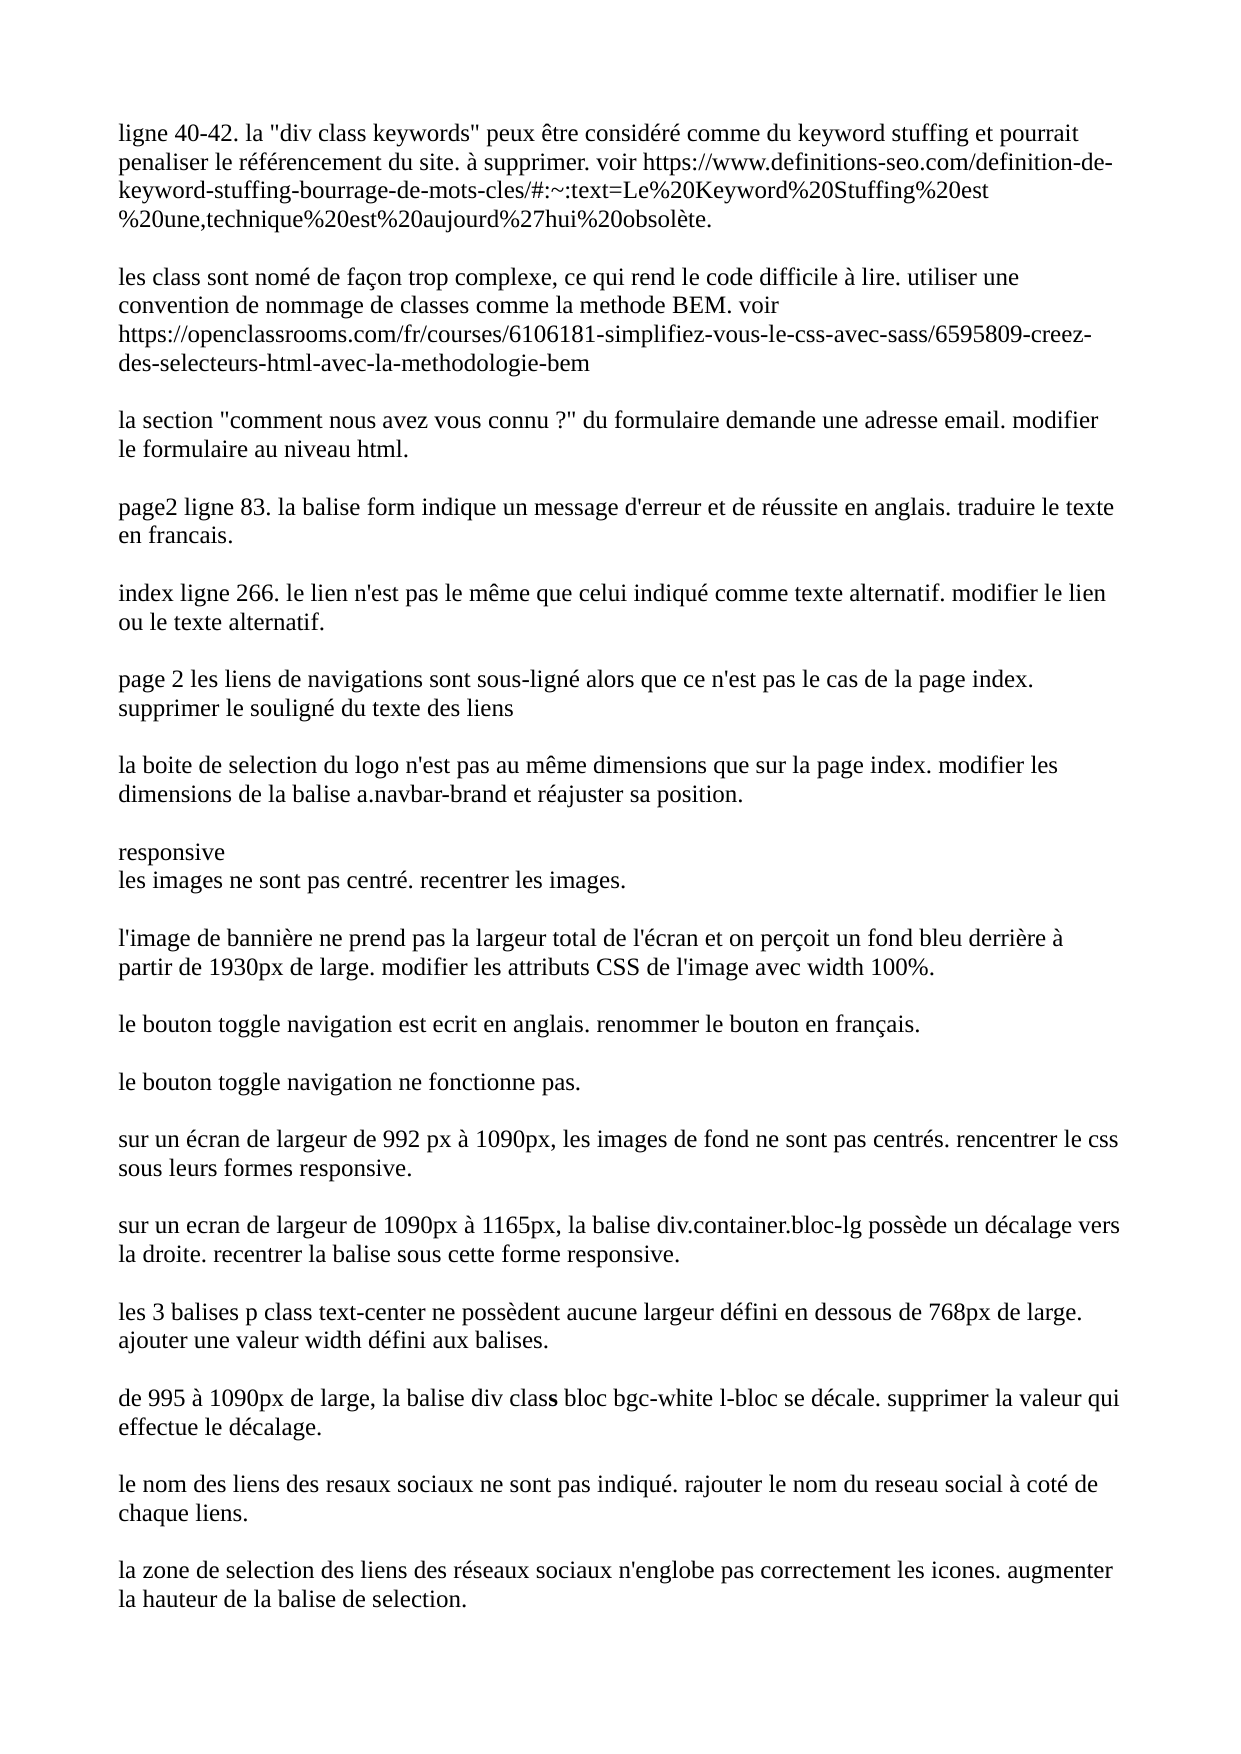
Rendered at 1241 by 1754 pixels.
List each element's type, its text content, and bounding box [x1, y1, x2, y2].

text les 3 balises p class text-center ne possèdent aucune largeur défini en dessous de 768px de large. ajouter une valeur width défini aux balises. [118, 1297, 1122, 1354]
text index ligne 266. le lien n'est pas le même que celui indiqué comme texte alternatif. modifier le lien ou le texte alternatif. [118, 578, 1122, 636]
text la section "comment nous avez vous connu ?" du formulaire demande une adresse email. modifier le formulaire au niveau html. [118, 406, 1122, 463]
text de 995 à 1090px de large, la balise div class bloc bgc-white l-bloc se décale. supprimer la valeur qui effectue le décalage. [118, 1383, 1122, 1441]
text les images ne sont pas centré. recentrer les images. [118, 866, 1122, 894]
text ligne 40-42. la "div class keywords" peux être considéré comme du keyword stuffing et pourrait penaliser le référencement du site. à supprimer. voir https://www.definitions-seo.com/definition-de-keyword-stuffing-bourrage-de-mots-cles/#:~:text=Le%20Keyword%20Stuffing%20est%20une,technique%20est%20aujourd%27hui%20obsolète. [118, 118, 1122, 233]
text le bouton toggle navigation ne fonctionne pas. [118, 1067, 1122, 1096]
text la boite de selection du logo n'est pas au même dimensions que sur la page index. modifier les dimensions de la balise a.navbar-brand et réajuster sa position. [118, 751, 1122, 808]
text page2 ligne 83. la balise form indique un message d'erreur et de réussite en anglais. traduire le texte en francais. [118, 492, 1122, 549]
text sur un écran de largeur de 992 px à 1090px, les images de fond ne sont pas centrés. rencentrer le css sous leurs formes responsive. [118, 1124, 1122, 1182]
text sur un ecran de largeur de 1090px à 1165px, la balise div.container.bloc-lg possède un décalage vers la droite. recentrer la balise sous cette forme responsive. [118, 1211, 1122, 1268]
text les class sont nomé de façon trop complexe, ce qui rend le code difficile à lire. utiliser une convention de nommage de classes comme la methode BEM. voir https://openclassrooms.com/fr/courses/6106181-simplifiez-vous-le-css-avec-sass/6595809-creez-des-selecteurs-html-avec-la-methodologie-bem [118, 262, 1122, 377]
text l'image de bannière ne prend pas la largeur total de l'écran et on perçoit un fond bleu derrière à partir de 1930px de large. modifier les attributs CSS de l'image avec width 100%. [118, 923, 1122, 981]
text le nom des liens des resaux sociaux ne sont pas indiqué. rajouter le nom du reseau social à coté de chaque liens. [118, 1469, 1122, 1527]
text page 2 les liens de navigations sont sous-ligné alors que ce n'est pas le cas de la page index. supprimer le souligné du texte des liens [118, 664, 1122, 722]
text le bouton toggle navigation est ecrit en anglais. renommer le bouton en français. [118, 1009, 1122, 1038]
text responsive [118, 837, 1122, 866]
text la zone de selection des liens des réseaux sociaux n'englobe pas correctement les icones. augmenter la hauteur de la balise de selection. [118, 1556, 1122, 1613]
